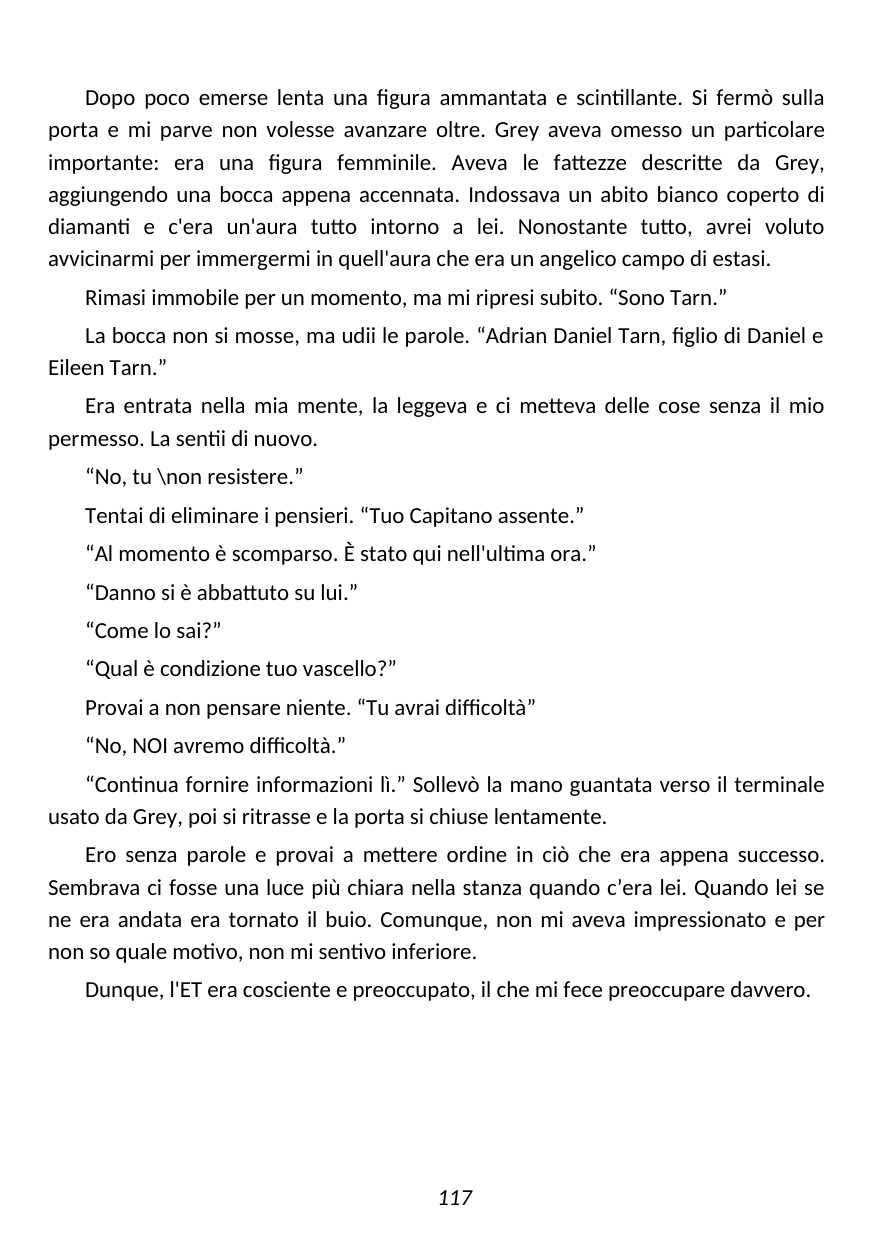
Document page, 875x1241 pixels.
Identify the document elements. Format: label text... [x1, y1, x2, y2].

text Era entrata nella mia mente, la leggeva e ci metteva delle cose senza il mio permesso. La sentii di nuovo. [48, 392, 826, 452]
text “Al momento è scomparso. È stato qui nell'ultima ora.” [48, 539, 826, 567]
text “Come lo sai?” [48, 616, 826, 644]
text Rimasi immobile per un momento, ma mi ripresi subito. “Sono Tarn.” [48, 283, 826, 311]
text “Continua fornire informazioni lì.” Sollevò la mano guantata verso il terminale usato da Grey, poi si ritrasse e la porta si chiuse lentamente. [48, 770, 826, 830]
text “No, tu \non resistere.” [48, 462, 826, 490]
text Dunque, l'ET era cosciente e preoccupato, il che mi fece preoccupare davvero. [48, 975, 826, 1003]
text “Qual è condizione tuo vascello?” [48, 654, 826, 682]
text La bocca non si mosse, ma udii le parole. “Adrian Daniel Tarn, figlio di Daniel e Eileen Tarn.” [48, 321, 826, 381]
text Tentai di eliminare i pensieri. “Tuo Capitano assente.” [48, 501, 826, 529]
text Provai a non pensare niente. “Tu avrai difficoltà” [48, 693, 826, 721]
text “No, NOI avremo difficoltà.” [48, 731, 826, 759]
text Ero senza parole e provai a mettere ordine in ciò che era appena successo. Sembrava ci fosse una luce più chiara nella stanza quando c’era lei. Quando lei se ne era andata era tornato il buio. Comunque, non mi aveva impressionato e per non so quale motivo, non mi sentivo inferiore. [48, 840, 826, 965]
text “Danno si è abbattuto su lui.” [48, 578, 826, 606]
text Dopo poco emerse lenta una figura ammantata e scintillante. Si fermò sulla porta e mi parve non volesse avanzare oltre. Grey aveva omesso un particolare importante: era una figura femminile. Aveva le fattezze descritte da Grey, aggiungendo una bocca appena accennata. Indossava un abito bianco coperto di diamanti e c'era un'aura tutto intorno a lei. Nonostante tutto, avrei voluto avvicinarmi per immergermi in quell'aura che era un angelico campo di estasi. [48, 83, 826, 272]
